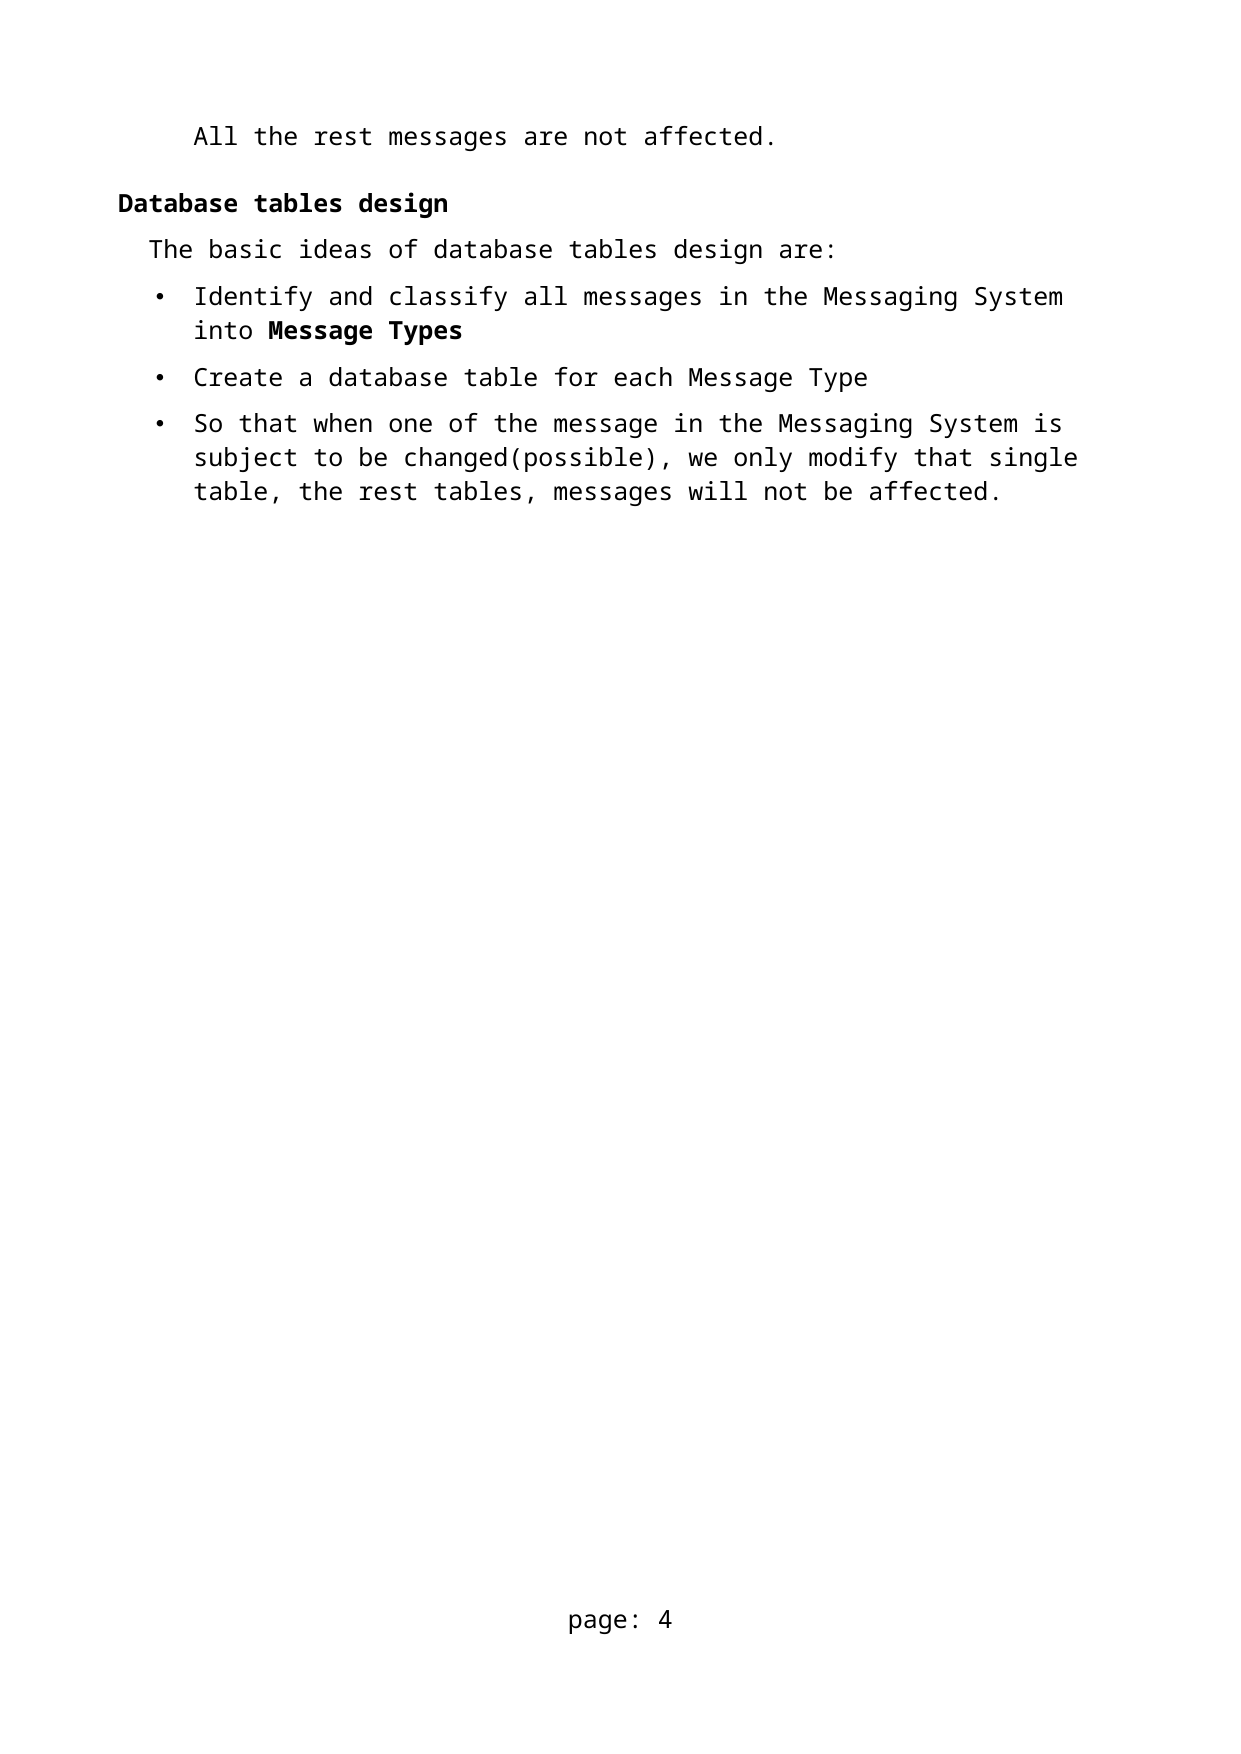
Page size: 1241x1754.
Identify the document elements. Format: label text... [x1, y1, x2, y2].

list All the rest messages are not affected. [156, 118, 1122, 152]
list Create a database table for each Message Type [156, 359, 1122, 393]
list So that when one of the message in the Messaging System is subject to be changed(possible), we only modify that single table, the rest tables, messages will not be affected. [156, 406, 1122, 508]
subtitle Database tables design [118, 186, 1122, 219]
list Identify and classify all messages in the Messaging System into Message Types [156, 279, 1122, 347]
text The basic ideas of database tables design are: [118, 232, 1122, 266]
